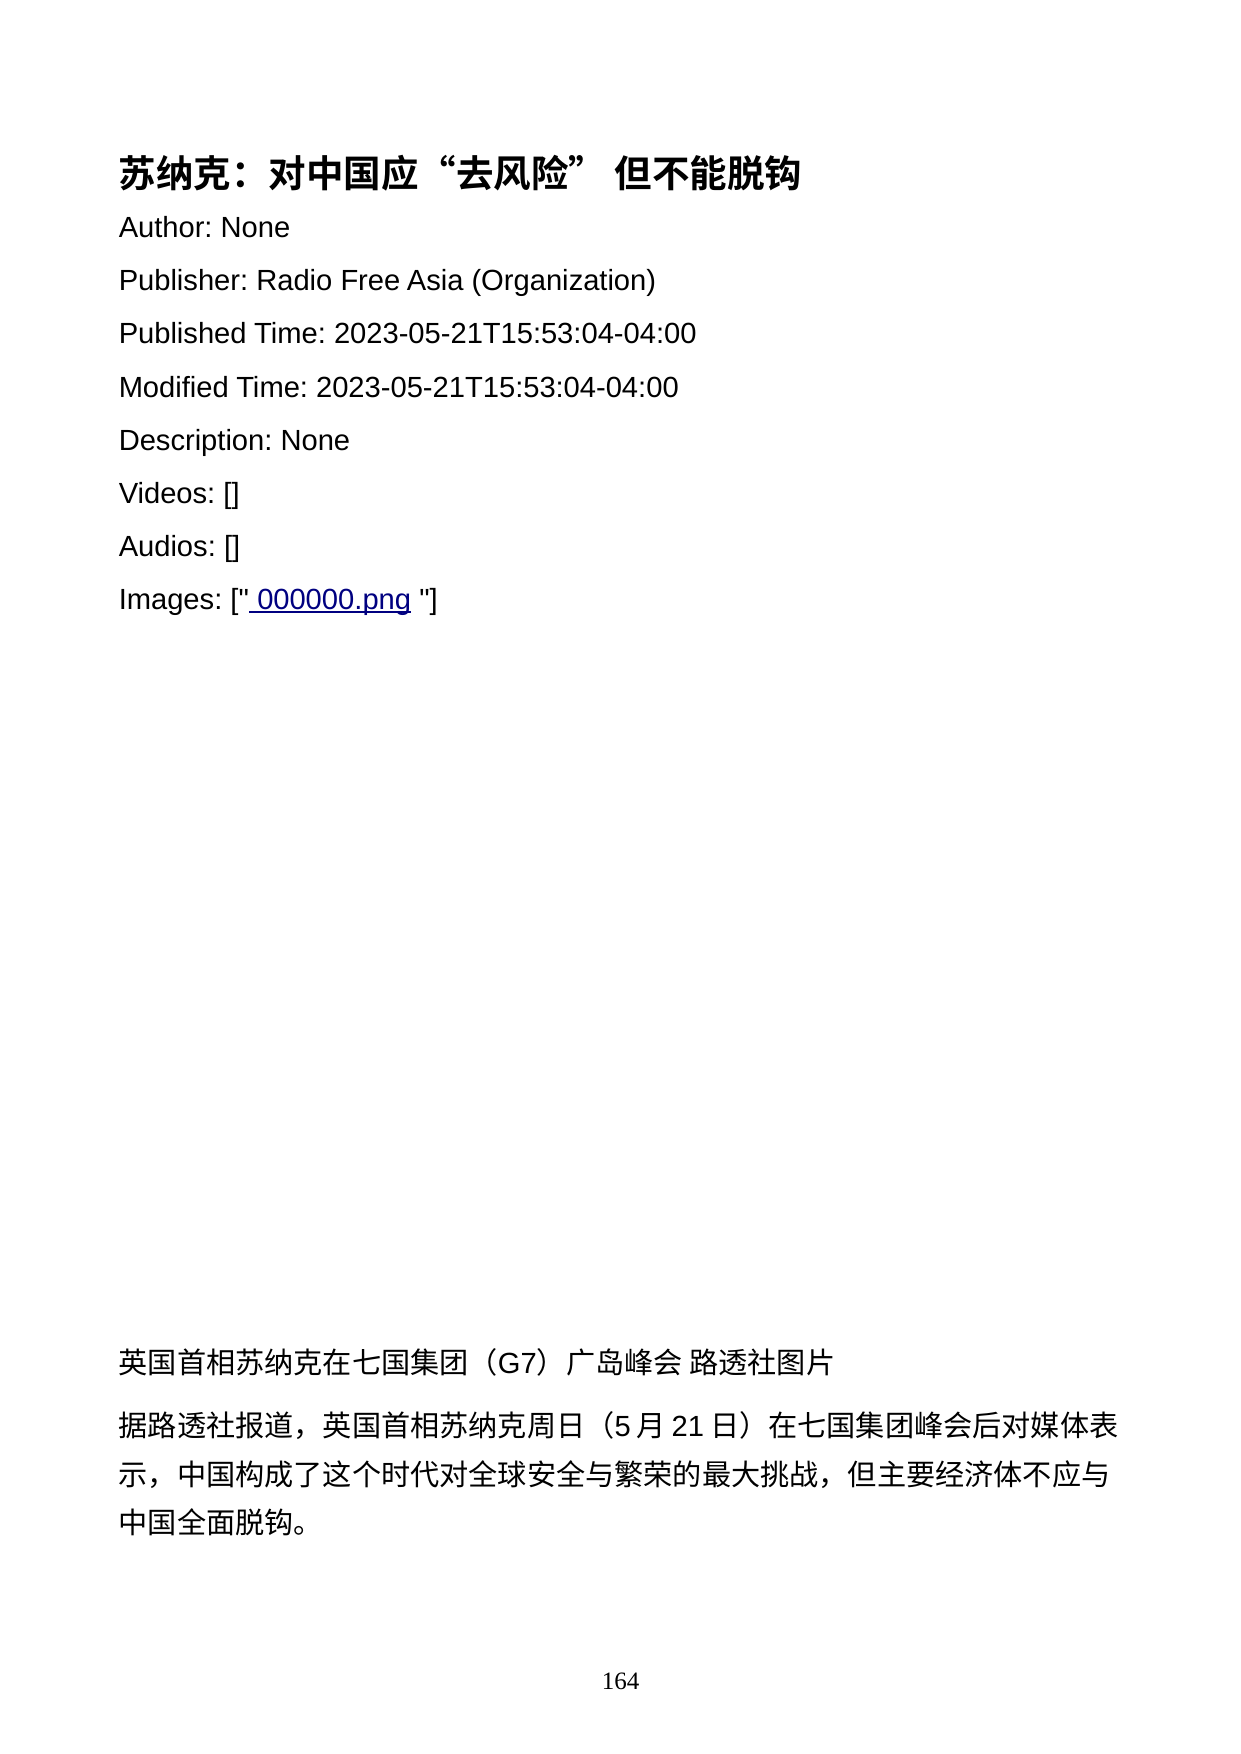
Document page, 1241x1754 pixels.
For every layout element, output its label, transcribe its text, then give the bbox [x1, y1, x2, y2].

text Author: None [118, 210, 1122, 244]
subtitle 苏纳克：对中国应“去风险” 但不能脱钩 [118, 143, 1122, 198]
text Videos: [] [118, 476, 1122, 509]
text Published Time: 2023-05-21T15:53:04-04:00 [118, 317, 1122, 350]
text Audios: [] [118, 529, 1122, 563]
text 据路透社报道，英国首相苏纳克周日（5月21日）在七国集团峰会后对媒体表示，中国构成了这个时代对全球安全与繁荣的最大挑战，但主要经济体不应与中国全面脱钩。 [118, 1403, 1122, 1542]
text Publisher: Radio Free Asia (Organization) [118, 263, 1122, 297]
text Modified Time: 2023-05-21T15:53:04-04:00 [118, 370, 1122, 403]
text Images: [" 000000.png "] [118, 582, 1122, 616]
text Description: None [118, 423, 1122, 456]
text 英国首相苏纳克在七国集团（G7）广岛峰会 路透社图片 [118, 635, 1122, 1382]
